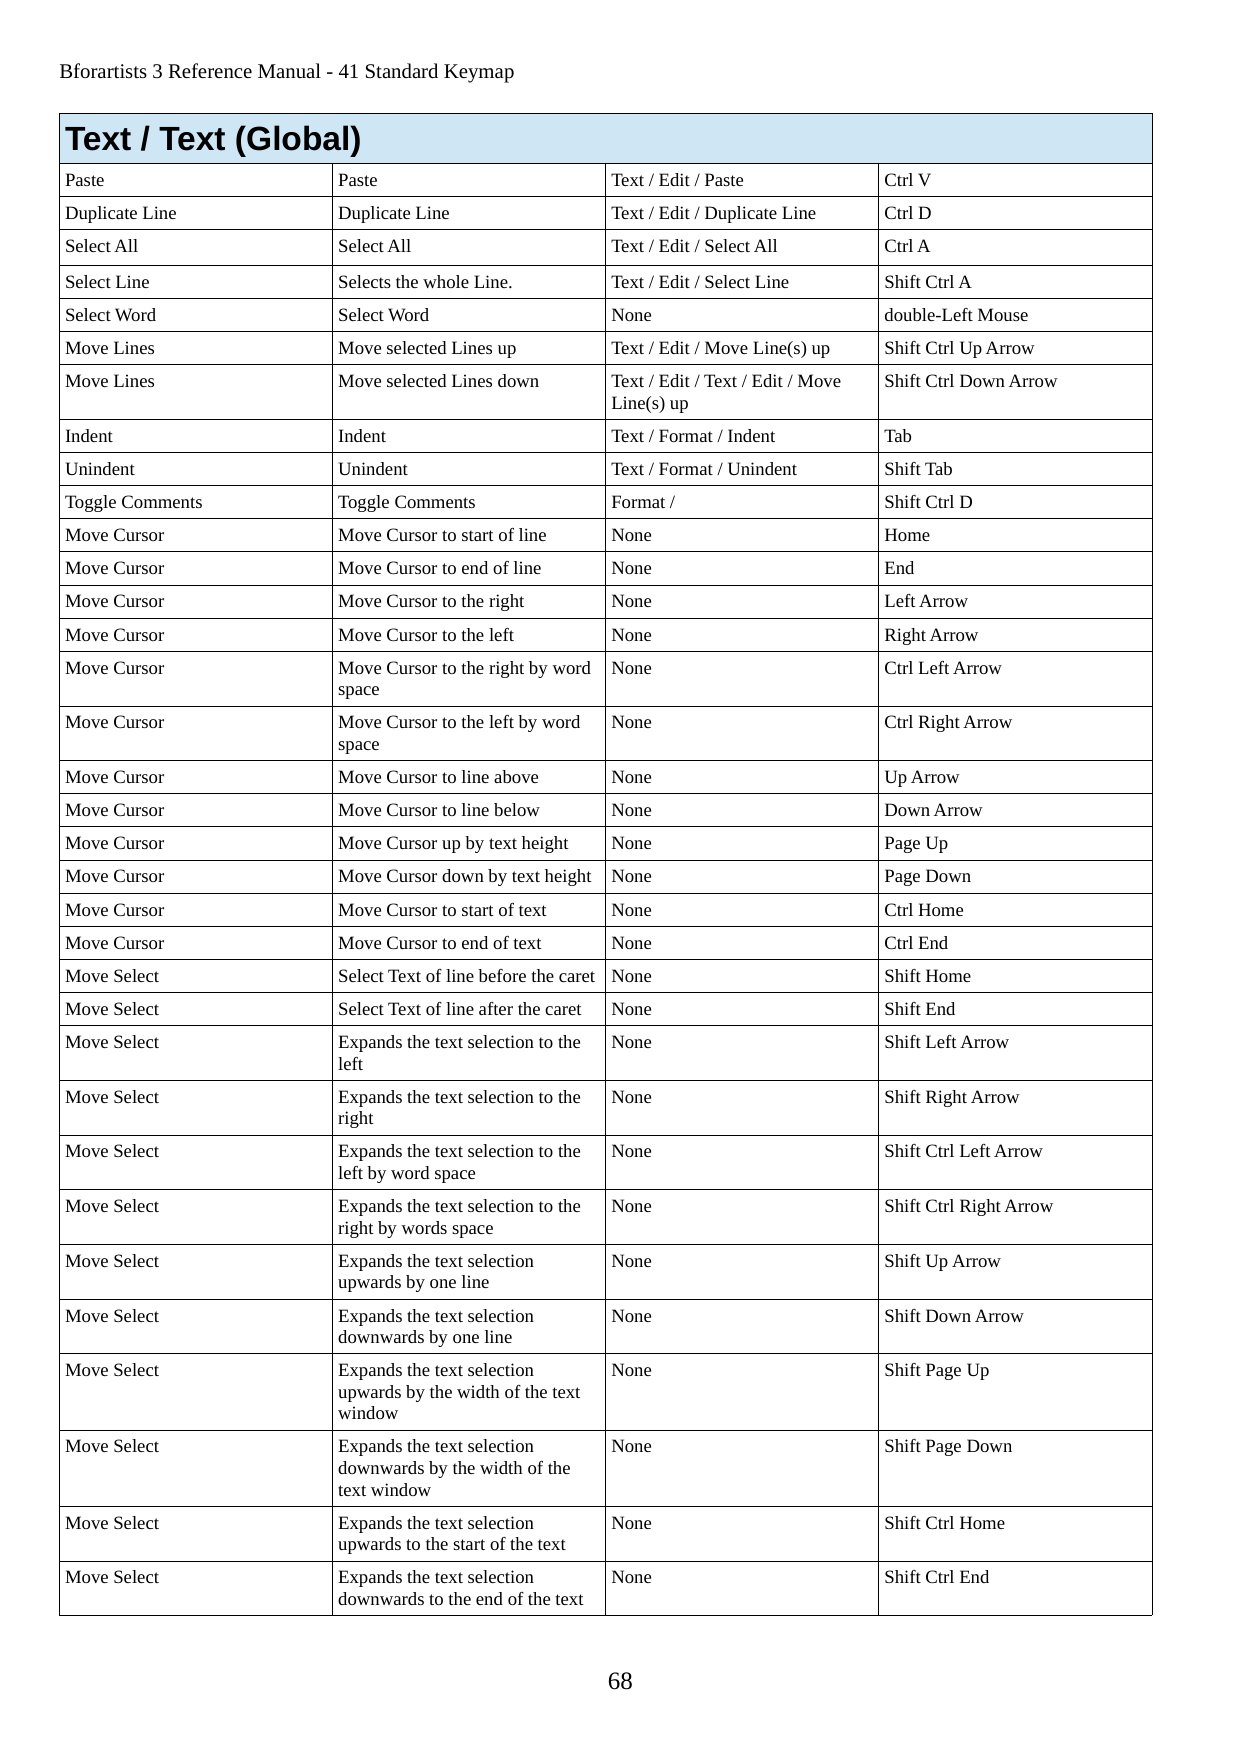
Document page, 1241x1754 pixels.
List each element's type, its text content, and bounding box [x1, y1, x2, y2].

table_cell Down Arrow [879, 794, 1152, 826]
table_cell Move Select [60, 1136, 332, 1189]
table_cell Home [879, 519, 1152, 551]
table_cell None [606, 1081, 878, 1134]
table_cell Move Cursor to line above [333, 761, 605, 793]
table_cell Move Select [60, 1431, 332, 1506]
table_cell Ctrl D [879, 197, 1152, 229]
table_cell Select Text of line after the caret [333, 993, 605, 1025]
table_cell Text / Edit / Duplicate Line [606, 197, 878, 229]
table_cell Up Arrow [879, 761, 1152, 793]
table_cell None [606, 619, 878, 651]
table_cell Move Select [60, 1300, 332, 1353]
table_cell Move Cursor to the left [333, 619, 605, 651]
table_cell Move Select [60, 1354, 332, 1429]
table_header Text / Text (Global) [60, 114, 1152, 163]
table_cell None [606, 993, 878, 1025]
table_cell None [606, 552, 878, 584]
table_cell None [606, 519, 878, 551]
table_cell Move Cursor to line below [333, 794, 605, 826]
table_cell Expands the text selection to the right [333, 1081, 605, 1134]
table_cell Ctrl End [879, 927, 1152, 959]
table_cell Move Cursor [60, 652, 332, 706]
table_cell Shift Tab [879, 453, 1152, 485]
table_cell None [606, 761, 878, 793]
table_cell Expands the text selection upwards by one line [333, 1245, 605, 1299]
table_cell Expands the text selection downwards by the width of the text window [333, 1431, 605, 1506]
table_cell Left Arrow [879, 586, 1152, 618]
table_cell Shift Ctrl A [879, 266, 1152, 298]
table_cell Shift Left Arrow [879, 1026, 1152, 1080]
table_cell Ctrl Right Arrow [879, 707, 1152, 760]
table_cell None [606, 1507, 878, 1561]
table_cell Move Cursor [60, 861, 332, 893]
table_cell Move Cursor [60, 827, 332, 859]
table_cell Move Cursor [60, 894, 332, 926]
table_cell Text / Edit / Text / Edit / Move Line(s) up [606, 365, 878, 419]
table_cell Expands the text selection upwards by the width of the text window [333, 1354, 605, 1429]
table_cell Move Cursor to the left by word space [333, 707, 605, 760]
table_cell Tab [879, 420, 1152, 452]
table_cell None [606, 1431, 878, 1506]
table_cell Indent [60, 420, 332, 452]
table_cell Shift Right Arrow [879, 1081, 1152, 1134]
table_cell Selects the whole Line. [333, 266, 605, 298]
table_cell Text / Edit / Paste [606, 164, 878, 196]
table_cell Move Cursor [60, 794, 332, 826]
table_cell None [606, 1354, 878, 1429]
table_cell Expands the text selection upwards to the start of the text [333, 1507, 605, 1561]
table_cell Shift Up Arrow [879, 1245, 1152, 1299]
table_cell Page Down [879, 861, 1152, 893]
table_cell Ctrl Home [879, 894, 1152, 926]
table_cell Move Select [60, 993, 332, 1025]
table_cell Select All [333, 230, 605, 265]
table_cell Move Cursor down by text height [333, 861, 605, 893]
table_cell Indent [333, 420, 605, 452]
table_cell Ctrl A [879, 230, 1152, 265]
table_cell Move Cursor to start of line [333, 519, 605, 551]
table_cell Text / Edit / Select All [606, 230, 878, 265]
table_cell Format / [606, 486, 878, 518]
table_cell Select Word [333, 299, 605, 331]
table_cell Move Cursor up by text height [333, 827, 605, 859]
table_cell Duplicate Line [60, 197, 332, 229]
table_cell Unindent [333, 453, 605, 485]
table_cell None [606, 1026, 878, 1080]
table_cell Move Cursor [60, 619, 332, 651]
table_cell None [606, 299, 878, 331]
table_cell Shift Ctrl Down Arrow [879, 365, 1152, 419]
table_cell Shift Ctrl End [879, 1562, 1152, 1615]
table_cell None [606, 927, 878, 959]
table_cell None [606, 652, 878, 706]
table_cell None [606, 586, 878, 618]
table_cell Move Cursor to end of text [333, 927, 605, 959]
table_cell End [879, 552, 1152, 584]
table_cell Move Cursor [60, 927, 332, 959]
table_cell Move Select [60, 1507, 332, 1561]
table_cell Shift Down Arrow [879, 1300, 1152, 1353]
table_cell Move Cursor [60, 552, 332, 584]
table_cell None [606, 894, 878, 926]
table_cell Shift Home [879, 960, 1152, 992]
table_cell Shift Ctrl D [879, 486, 1152, 518]
table_cell Text / Format / Indent [606, 420, 878, 452]
table_cell None [606, 861, 878, 893]
table_cell Move Cursor to start of text [333, 894, 605, 926]
table_cell Shift Ctrl Up Arrow [879, 332, 1152, 364]
table_cell Ctrl V [879, 164, 1152, 196]
table_cell Text / Format / Unindent [606, 453, 878, 485]
table_cell Move Cursor [60, 519, 332, 551]
table_cell Unindent [60, 453, 332, 485]
table_cell Select Word [60, 299, 332, 331]
table_cell None [606, 1245, 878, 1299]
table_cell Move Select [60, 1245, 332, 1299]
table_cell Text / Edit / Select Line [606, 266, 878, 298]
table_cell Page Up [879, 827, 1152, 859]
table_cell Select Text of line before the caret [333, 960, 605, 992]
table_cell Move selected Lines up [333, 332, 605, 364]
table_cell Shift Ctrl Right Arrow [879, 1190, 1152, 1244]
table_cell double-Left Mouse [879, 299, 1152, 331]
table_cell Paste [60, 164, 332, 196]
table_cell Select Line [60, 266, 332, 298]
table_cell Move Select [60, 1562, 332, 1615]
table_cell None [606, 1190, 878, 1244]
table_cell None [606, 707, 878, 760]
table_cell Toggle Comments [60, 486, 332, 518]
table_cell Shift End [879, 993, 1152, 1025]
table_cell Ctrl Left Arrow [879, 652, 1152, 706]
table_cell None [606, 960, 878, 992]
table_cell None [606, 1300, 878, 1353]
table_cell Move Cursor to the right [333, 586, 605, 618]
table_cell Move Select [60, 960, 332, 992]
table_cell Move Cursor to the right by word space [333, 652, 605, 706]
table_cell Move Lines [60, 365, 332, 419]
table_cell Expands the text selection to the left by word space [333, 1136, 605, 1189]
table_cell None [606, 827, 878, 859]
table_cell Duplicate Line [333, 197, 605, 229]
table_cell Expands the text selection to the right by words space [333, 1190, 605, 1244]
table_cell Expands the text selection downwards to the end of the text [333, 1562, 605, 1615]
table_cell Select All [60, 230, 332, 265]
table_cell Move Cursor to end of line [333, 552, 605, 584]
table_cell Move selected Lines down [333, 365, 605, 419]
table_cell Expands the text selection downwards by one line [333, 1300, 605, 1353]
table_cell Move Select [60, 1026, 332, 1080]
table_cell Right Arrow [879, 619, 1152, 651]
table_cell Move Cursor [60, 707, 332, 760]
table_cell Move Cursor [60, 761, 332, 793]
table_cell Move Lines [60, 332, 332, 364]
table_cell None [606, 1562, 878, 1615]
table_cell Move Select [60, 1081, 332, 1134]
table_cell Move Cursor [60, 586, 332, 618]
table_cell Shift Page Down [879, 1431, 1152, 1506]
table_cell Text / Edit / Move Line(s) up [606, 332, 878, 364]
table_cell Move Select [60, 1190, 332, 1244]
table_cell Shift Ctrl Left Arrow [879, 1136, 1152, 1189]
table_cell Shift Page Up [879, 1354, 1152, 1429]
table_cell None [606, 1136, 878, 1189]
table_cell None [606, 794, 878, 826]
table_cell Paste [333, 164, 605, 196]
table_cell Expands the text selection to the left [333, 1026, 605, 1080]
table_cell Toggle Comments [333, 486, 605, 518]
table_cell Shift Ctrl Home [879, 1507, 1152, 1561]
